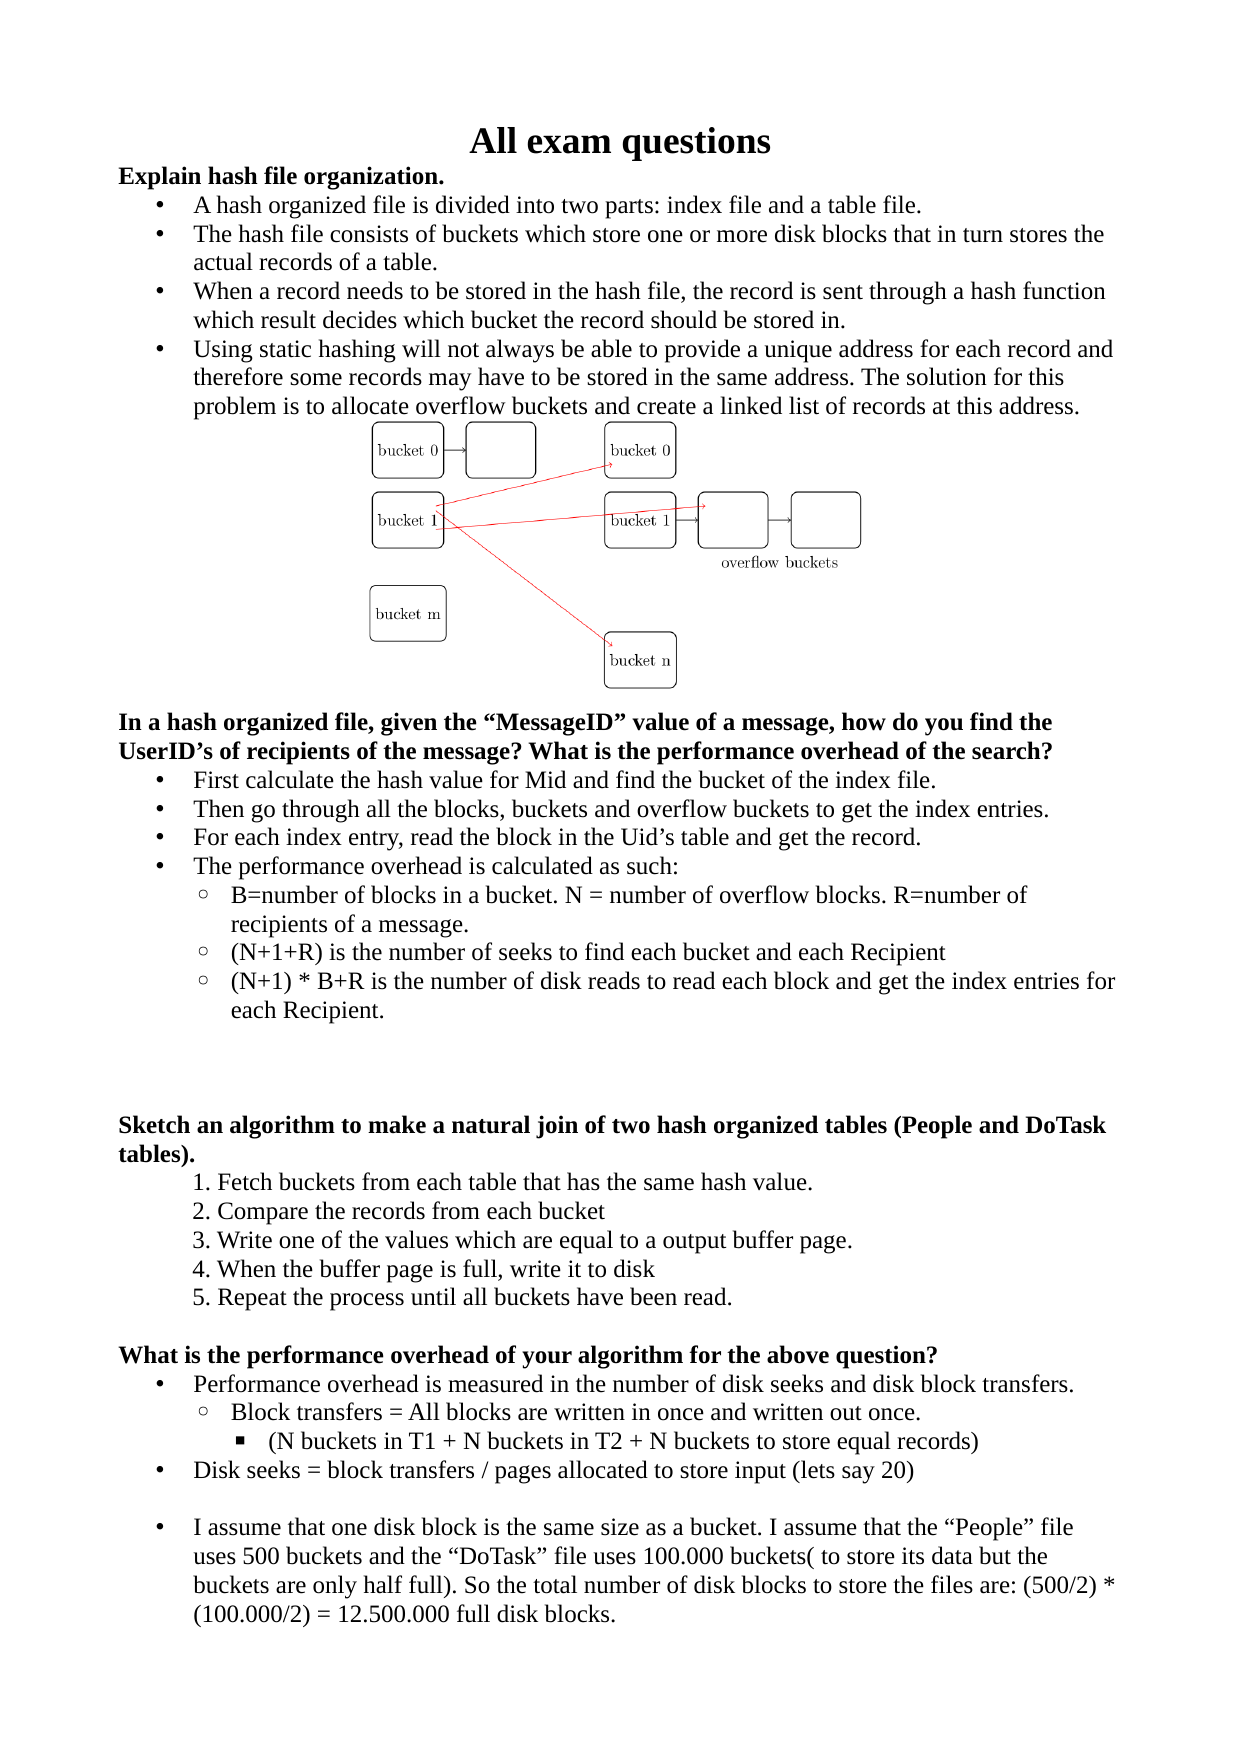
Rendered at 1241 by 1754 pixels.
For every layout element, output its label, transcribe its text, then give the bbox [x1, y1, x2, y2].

text Sketch an algorithm to make a natural join of two hash organized tables (People and DoTask [118, 1110, 1122, 1139]
list Then go through all the blocks, buckets and overflow buckets to get the index entries. [156, 794, 1122, 822]
list (N+1+R) is the number of seeks to find each bucket and each Recipient [193, 937, 1122, 966]
list For each index entry, read the block in the Uid’s table and get the record. [156, 822, 1122, 851]
list Using static hashing will not always be able to provide a unique address for each record and therefore some records may have to be stored in the same address. The solution for this problem is to allocate overflow buckets and create a linked list of records at this address. [156, 334, 1122, 420]
text In a hash organized file, given the “MessageID” value of a message, how do you find the UserID’s of recipients of the message? What is the performance overhead of the search? [118, 707, 1122, 765]
picture [369, 420, 871, 693]
text Explain hash file organization. [118, 161, 1122, 190]
list A hash organized file is divided into two parts: index file and a table file. [156, 190, 1122, 219]
list When a record needs to be stored in the hash file, the record is sent through a hash function which result decides which bucket the record should be stored in. [156, 276, 1122, 334]
text 3. Write one of the values which are equal to a output buffer page. [192, 1225, 1122, 1254]
list The performance overhead is calculated as such: [156, 851, 1122, 880]
list First calculate the hash value for Mid and find the bucket of the index file. [156, 765, 1122, 794]
list Block transfers = All blocks are written in once and written out once. [193, 1397, 1122, 1426]
list B=number of blocks in a bucket. N = number of overflow blocks. R=number of recipients of a message. [193, 880, 1122, 937]
list Performance overhead is measured in the number of disk seeks and disk block transfers. [156, 1369, 1122, 1397]
text tables). [118, 1139, 1122, 1167]
text What is the performance overhead of your algorithm for the above question? [118, 1340, 1122, 1369]
list Disk seeks = block transfers / pages allocated to store input (lets say 20) [156, 1455, 1122, 1484]
text 5. Repeat the process until all buckets have been read. [192, 1282, 1122, 1311]
list I assume that one disk block is the same size as a bucket. I assume that the “People” file uses 500 buckets and the “DoTask” file uses 100.000 buckets( to store its data but the buckets are only half full). So the total number of disk blocks to store the files are: (500/2) * (100.000/2) = 12.500.000 full disk blocks. [156, 1512, 1122, 1627]
text 1. Fetch buckets from each table that has the same hash value. [192, 1167, 1122, 1196]
text 4. When the buffer page is full, write it to disk [192, 1254, 1122, 1282]
list (N+1) * B+R is the number of disk reads to read each block and get the index entries for each Recipient. [193, 966, 1122, 1024]
list (N buckets in T1 + N buckets in T2 + N buckets to store equal records) [231, 1426, 1122, 1455]
text All exam questions [118, 118, 1122, 161]
list The hash file consists of buckets which store one or more disk blocks that in turn stores the actual records of a table. [156, 219, 1122, 276]
text 2. Compare the records from each bucket [192, 1196, 1122, 1225]
